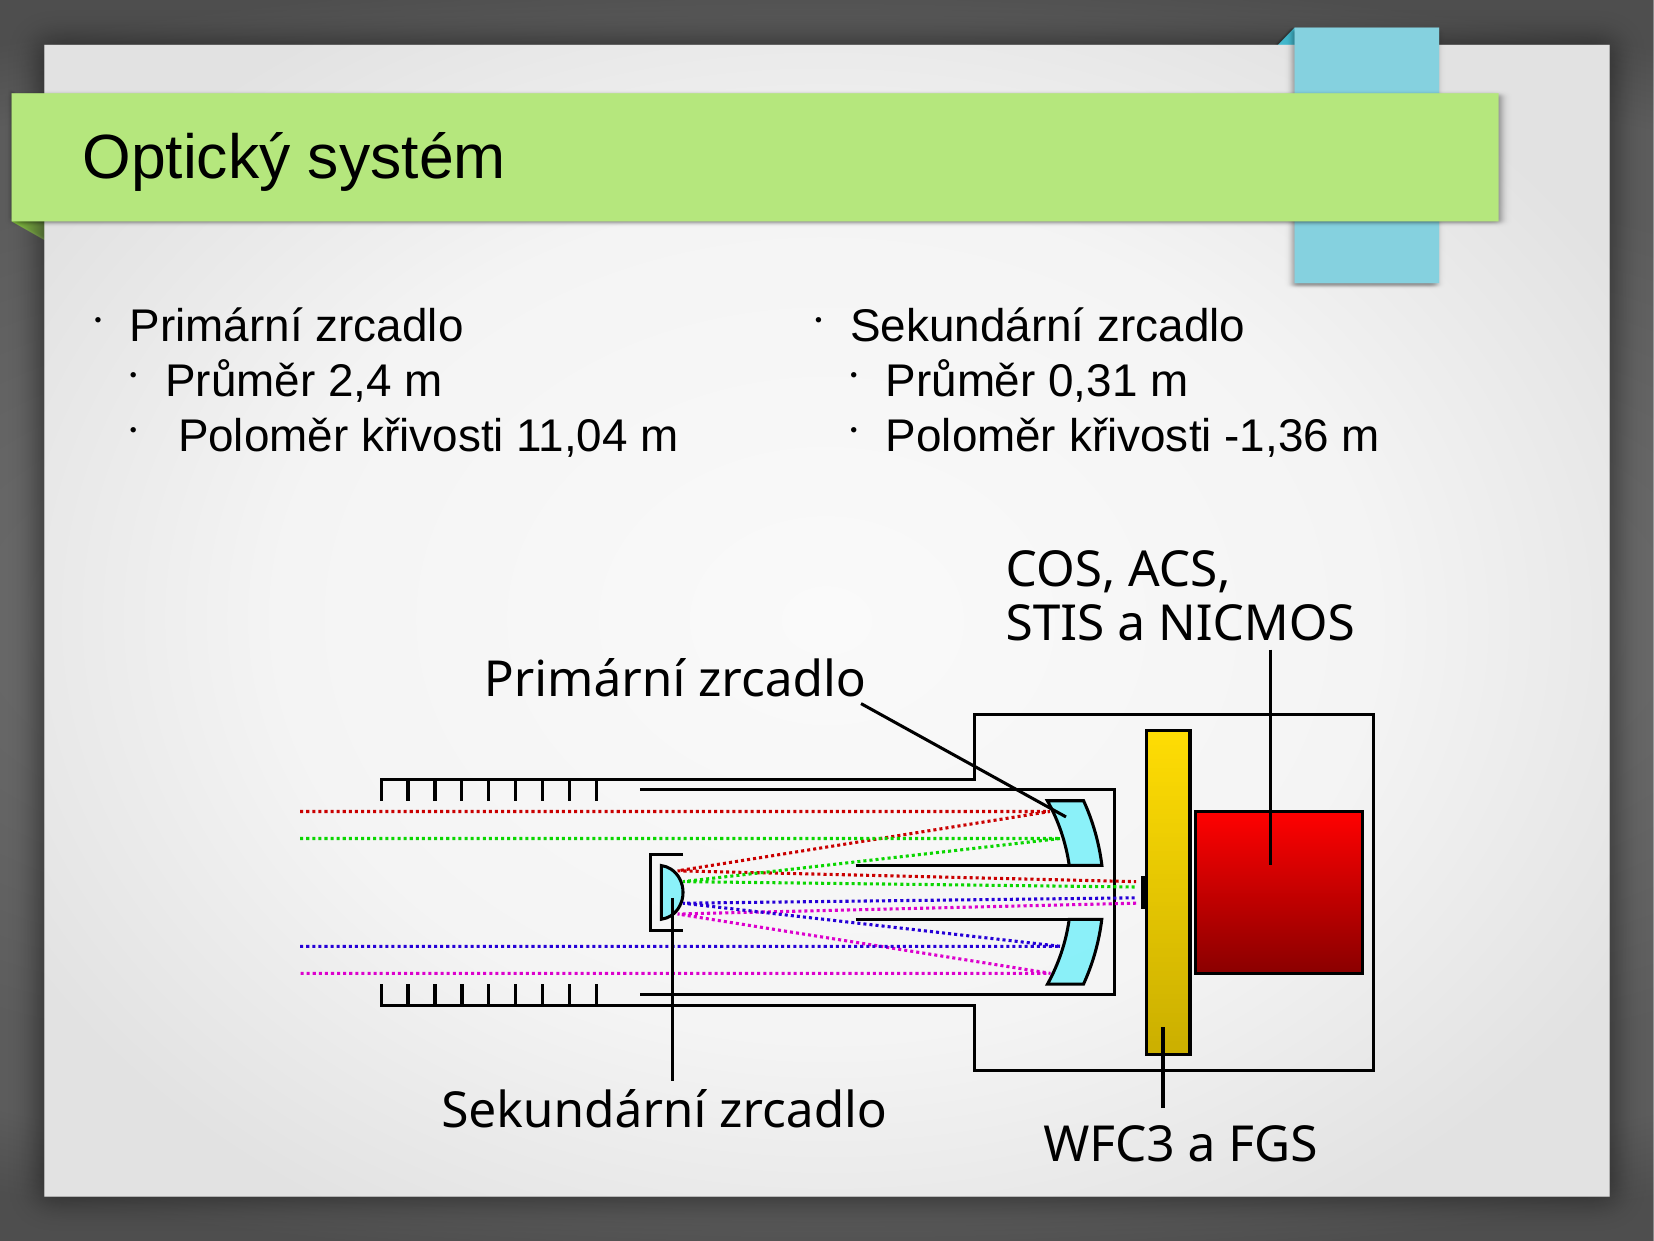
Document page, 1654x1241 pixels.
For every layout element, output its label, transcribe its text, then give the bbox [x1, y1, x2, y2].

text_box Optický systém [82, 49, 1264, 257]
picture [0, 0, 1654, 1241]
text_box Sekundární zrcadlo Průměr 0,31 m Poloměr křivosti -1,36 m [814, 295, 1595, 627]
text_box Primární zrcadlo Průměr 2,4 m Poloměr křivosti 11,04 m [94, 295, 814, 615]
